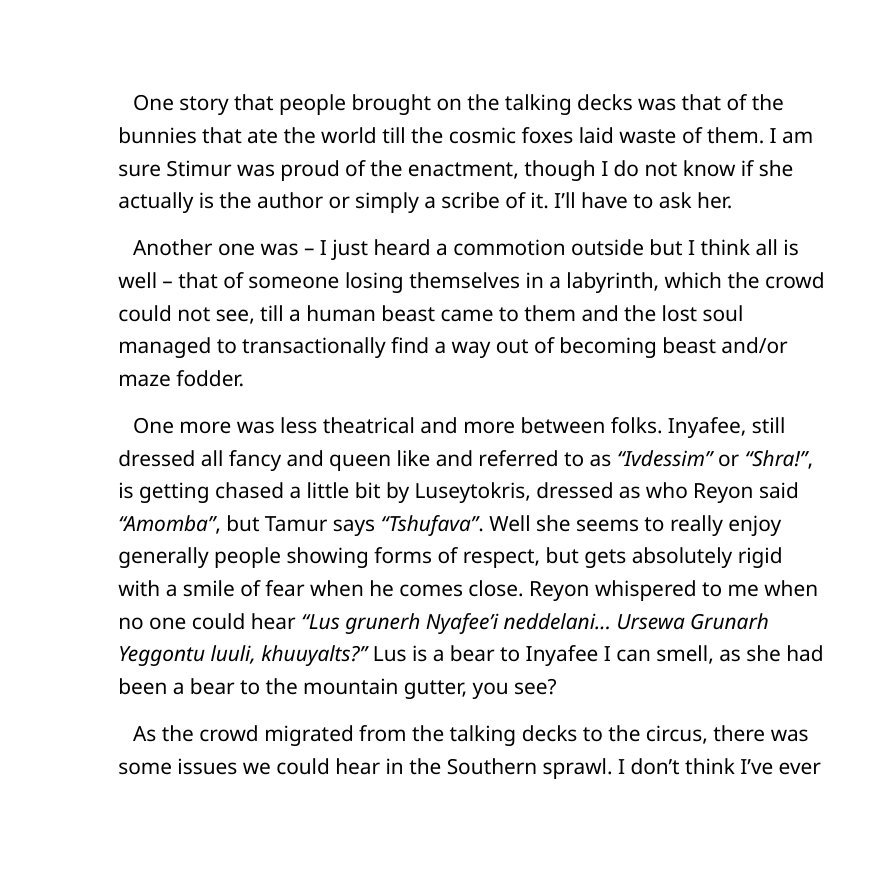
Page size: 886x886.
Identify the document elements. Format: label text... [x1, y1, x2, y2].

text As the crowd migrated from the talking decks to the circus, there was some issues we could hear in the Southern sprawl. I don’t think I’ve ever [118, 719, 827, 780]
text One more was less theatrical and more between folks. Inyafee, still dressed all fancy and queen like and referred to as “Ivdessim” or “Shra!”, is getting chased a little bit by Luseytokris, dressed as who Reyon said “Amomba”, but Tamur says “Tshufava”. Well she seems to really enjoy generally people showing forms of respect, but gets absolutely rigid with a smile of fear when he comes close. Reyon whispered to me when no one could hear “Lus grunerh Nyafee’i neddelani... Ursewa Grunarh Yeggontu luuli, khuuyalts?” Lus is a bear to Inyafee I can smell, as she had been a bear to the mountain gutter, you see? [118, 411, 827, 700]
text Another one was – I just heard a commotion outside but I think all is well – that of someone losing themselves in a labyrinth, which the crowd could not see, till a human beast came to them and the lost soul managed to transactionally find a way out of becoming beast and/or maze fodder. [118, 233, 827, 392]
text One story that people brought on the talking decks was that of the bunnies that ate the world till the cosmic foxes laid waste of them. I am sure Stimur was proud of the enactment, though I do not know if she actually is the author or simply a scribe of it. I’ll have to ask her. [118, 88, 827, 215]
